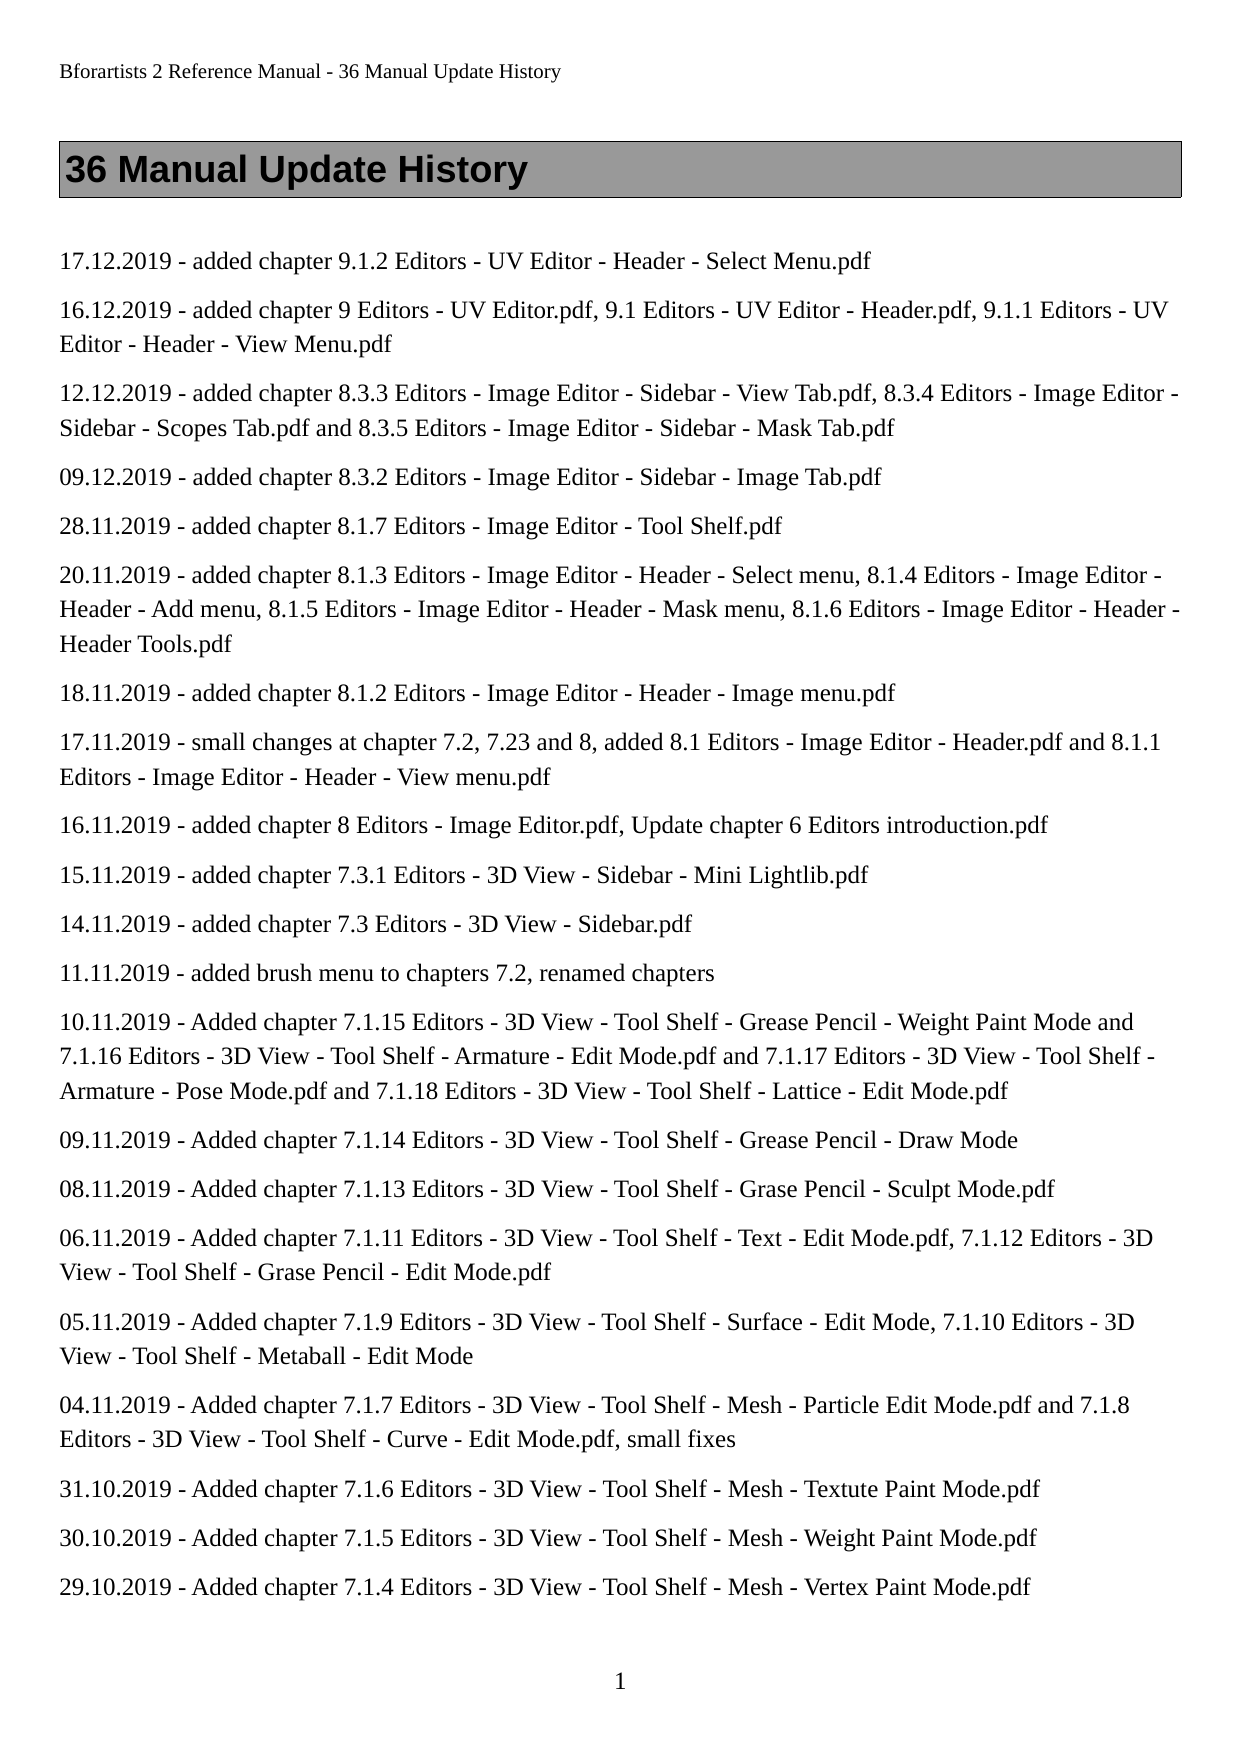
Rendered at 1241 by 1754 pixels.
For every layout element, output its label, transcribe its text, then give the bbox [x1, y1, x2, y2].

text 12.12.2019 - added chapter 8.3.3 Editors - Image Editor - Sidebar - View Tab.pdf, 8.3.4 Editors - Image Editor - Sidebar - Scopes Tab.pdf and 8.3.5 Editors - Image Editor - Sidebar - Mask Tab.pdf [59, 378, 1181, 442]
text 31.10.2019 - Added chapter 7.1.6 Editors - 3D View - Tool Shelf - Mesh - Textute Paint Mode.pdf [59, 1474, 1181, 1502]
text 17.11.2019 - small changes at chapter 7.2, 7.23 and 8, added 8.1 Editors - Image Editor - Header.pdf and 8.1.1 Editors - Image Editor - Header - View menu.pdf [59, 727, 1181, 790]
text 17.12.2019 - added chapter 9.1.2 Editors - UV Editor - Header - Select Menu.pdf [59, 246, 1181, 274]
table_header 36 Manual Update History [60, 142, 1181, 197]
text 29.10.2019 - Added chapter 7.1.4 Editors - 3D View - Tool Shelf - Mesh - Vertex Paint Mode.pdf [59, 1572, 1181, 1601]
text 08.11.2019 - Added chapter 7.1.13 Editors - 3D View - Tool Shelf - Grase Pencil - Sculpt Mode.pdf [59, 1174, 1181, 1203]
text 15.11.2019 - added chapter 7.3.1 Editors - 3D View - Sidebar - Mini Lightlib.pdf [59, 860, 1181, 888]
text 28.11.2019 - added chapter 8.1.7 Editors - Image Editor - Tool Shelf.pdf [59, 511, 1181, 540]
text 09.12.2019 - added chapter 8.3.2 Editors - Image Editor - Sidebar - Image Tab.pdf [59, 462, 1181, 491]
text 16.12.2019 - added chapter 9 Editors - UV Editor.pdf, 9.1 Editors - UV Editor - Header.pdf, 9.1.1 Editors - UV Editor - Header - View Menu.pdf [59, 295, 1181, 358]
text 18.11.2019 - added chapter 8.1.2 Editors - Image Editor - Header - Image menu.pdf [59, 678, 1181, 707]
text 11.11.2019 - added brush menu to chapters 7.2, renamed chapters [59, 958, 1181, 987]
text 04.11.2019 - Added chapter 7.1.7 Editors - 3D View - Tool Shelf - Mesh - Particle Edit Mode.pdf and 7.1.8 Editors - 3D View - Tool Shelf - Curve - Edit Mode.pdf, small fixes [59, 1390, 1181, 1453]
text 06.11.2019 - Added chapter 7.1.11 Editors - 3D View - Tool Shelf - Text - Edit Mode.pdf, 7.1.12 Editors - 3D View - Tool Shelf - Grase Pencil - Edit Mode.pdf [59, 1223, 1181, 1286]
text 05.11.2019 - Added chapter 7.1.9 Editors - 3D View - Tool Shelf - Surface - Edit Mode, 7.1.10 Editors - 3D View - Tool Shelf - Metaball - Edit Mode [59, 1307, 1181, 1370]
text 10.11.2019 - Added chapter 7.1.15 Editors - 3D View - Tool Shelf - Grease Pencil - Weight Paint Mode and 7.1.16 Editors - 3D View - Tool Shelf - Armature - Edit Mode.pdf and 7.1.17 Editors - 3D View - Tool Shelf - Armature - Pose Mode.pdf and 7.1.18 Editors - 3D View - Tool Shelf - Lattice - Edit Mode.pdf [59, 1007, 1181, 1104]
text 20.11.2019 - added chapter 8.1.3 Editors - Image Editor - Header - Select menu, 8.1.4 Editors - Image Editor - Header - Add menu, 8.1.5 Editors - Image Editor - Header - Mask menu, 8.1.6 Editors - Image Editor - Header - Header Tools.pdf [59, 560, 1181, 658]
text 30.10.2019 - Added chapter 7.1.5 Editors - 3D View - Tool Shelf - Mesh - Weight Paint Mode.pdf [59, 1523, 1181, 1551]
text 09.11.2019 - Added chapter 7.1.14 Editors - 3D View - Tool Shelf - Grease Pencil - Draw Mode [59, 1125, 1181, 1154]
text 16.11.2019 - added chapter 8 Editors - Image Editor.pdf, Update chapter 6 Editors introduction.pdf [59, 811, 1181, 839]
text 14.11.2019 - added chapter 7.3 Editors - 3D View - Sidebar.pdf [59, 909, 1181, 937]
